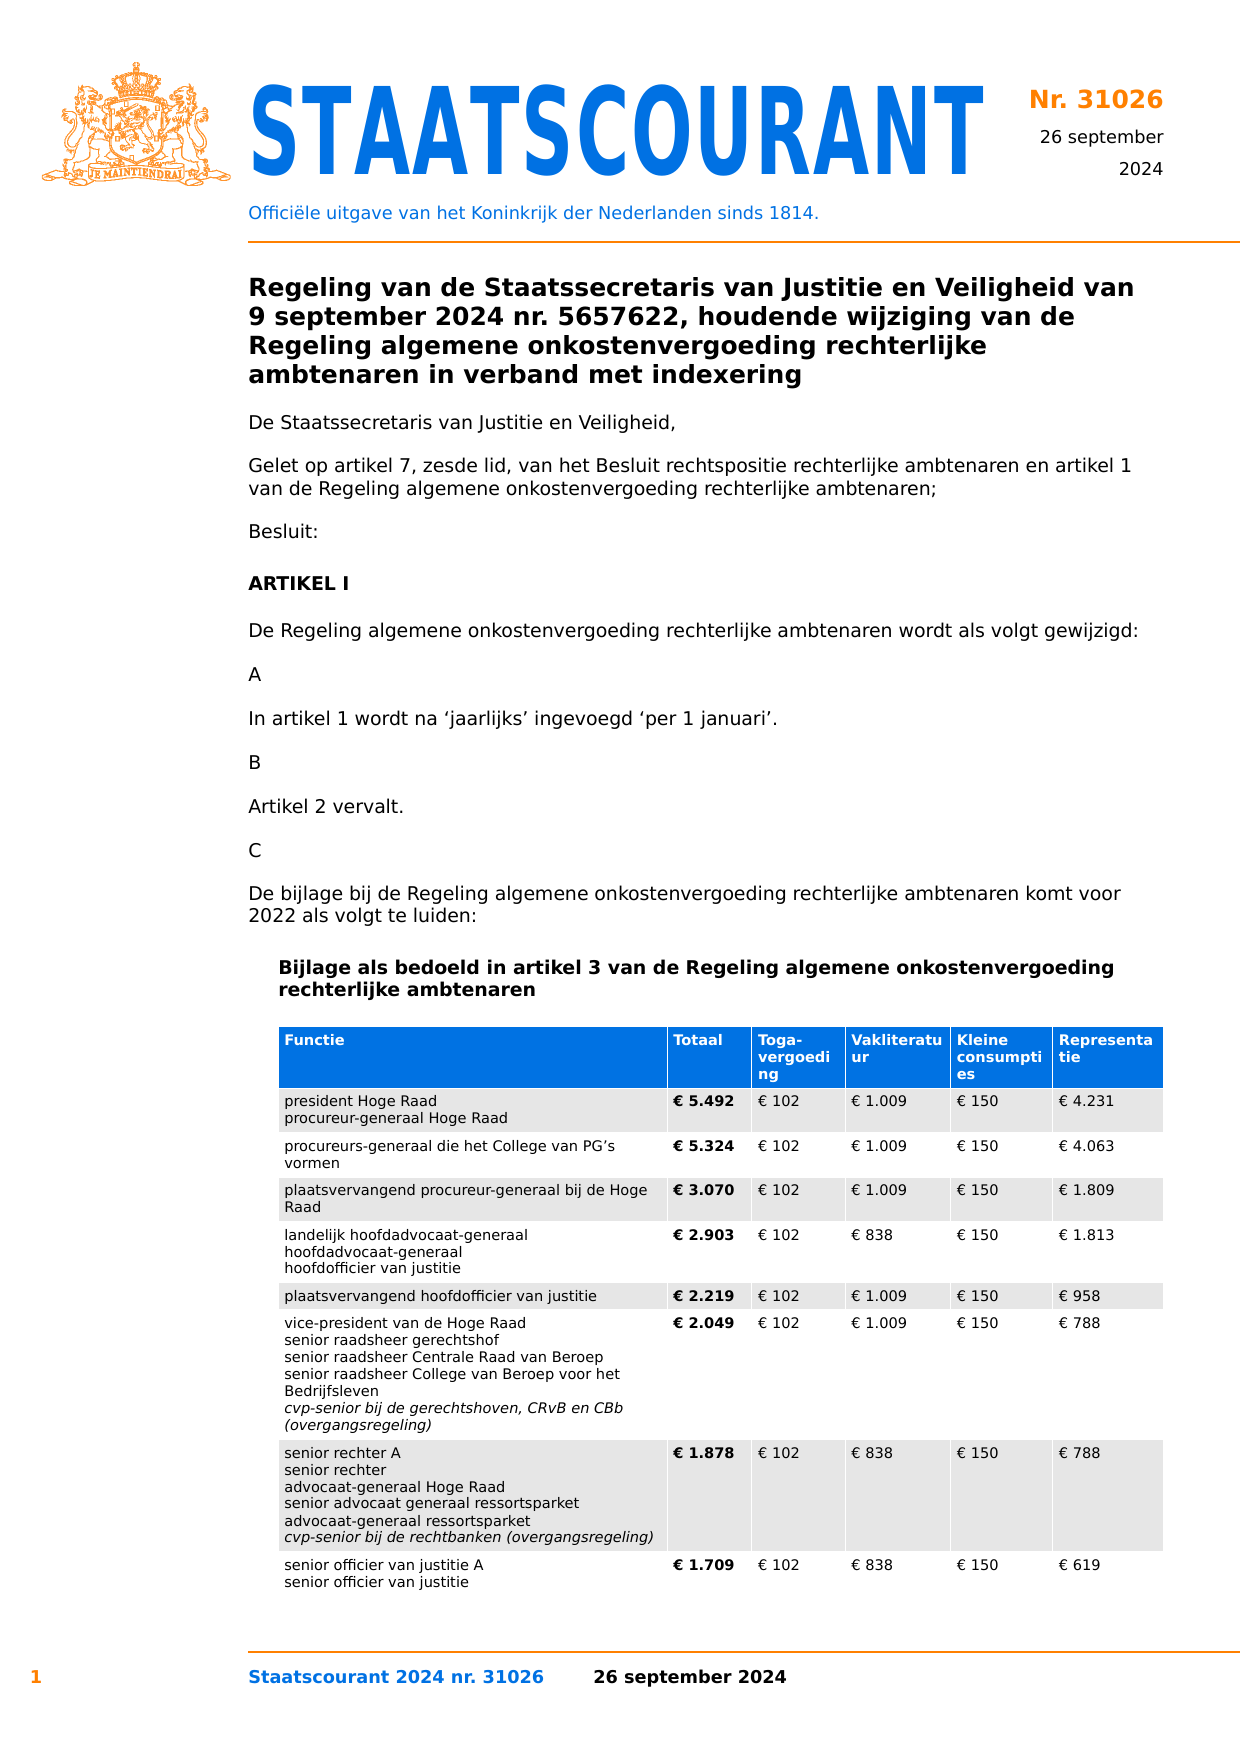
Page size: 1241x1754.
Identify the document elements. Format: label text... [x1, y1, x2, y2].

text In artikel 1 wordt na ‘jaarlijks’ ingevoegd ‘per 1 januari’. [248, 708, 1163, 730]
table_cell € 619 [1053, 1552, 1163, 1595]
table_header Nr. 31026 [998, 62, 1240, 121]
text B [248, 752, 1163, 774]
table_cell € 4.063 [1053, 1133, 1163, 1176]
table_cell € 838 [846, 1440, 950, 1551]
table_cell € 838 [846, 1552, 950, 1595]
table_cell senior rechter A senior rechter advocaat-generaal Hoge Raad senior advocaat generaal ressortsparket advocaat-generaal ressortsparket cvp-senior bij de rechtbanken (overgangsregeling) [279, 1440, 667, 1551]
table_cell € 1.813 [1053, 1222, 1163, 1282]
table_cell € 788 [1053, 1440, 1163, 1551]
table_cell € 5.324 [668, 1133, 751, 1176]
table_cell € 102 [752, 1283, 845, 1309]
table_cell € 5.492 [668, 1089, 751, 1132]
text C [248, 839, 1163, 861]
table_cell € 4.231 [1053, 1089, 1163, 1132]
table_header Totaal [668, 1027, 751, 1088]
table_header Kleine consumpties [951, 1027, 1052, 1088]
table_cell plaatsvervangend hoofdofficier van justitie [279, 1283, 667, 1309]
table_cell procureurs-generaal die het College van PG’s vormen [279, 1133, 667, 1176]
table_cell € 102 [752, 1552, 845, 1595]
table_cell € 1.009 [846, 1133, 950, 1176]
table_cell € 102 [752, 1089, 845, 1132]
table_cell € 150 [951, 1552, 1052, 1595]
text Besluit: [248, 521, 1163, 543]
table_cell € 150 [951, 1311, 1052, 1439]
table_header Functie [279, 1027, 667, 1088]
table_cell € 1.009 [846, 1089, 950, 1132]
table_cell € 958 [1053, 1283, 1163, 1309]
table_cell 26 september [998, 121, 1240, 153]
table_cell Officiële uitgave van het Koninkrijk der Nederlanden sinds 1814. [248, 203, 1240, 241]
subtitle Regeling van de Staatssecretaris van Justitie en Veiligheid van 9 september 2024 nr. 5657622, houdende wijziging van de Regeling algemene onkostenvergoeding rechterlijke ambtenaren in verband met indexering [248, 273, 1163, 390]
table_cell € 1.009 [846, 1311, 950, 1439]
table_cell € 2.219 [668, 1283, 751, 1309]
table_cell € 2.903 [668, 1222, 751, 1282]
table_cell € 102 [752, 1311, 845, 1439]
table_cell € 102 [752, 1222, 845, 1282]
text De Regeling algemene onkostenvergoeding rechterlijke ambtenaren wordt als volgt gewijzigd: [248, 620, 1163, 642]
table_cell € 102 [752, 1133, 845, 1176]
table_cell 2024 [998, 153, 1240, 203]
table_cell senior officier van justitie A senior officier van justitie [279, 1552, 667, 1595]
table_cell € 1.878 [668, 1440, 751, 1551]
table_cell plaatsvervangend procureur-generaal bij de Hoge Raad [279, 1178, 667, 1221]
table_cell € 1.709 [668, 1552, 751, 1595]
table_cell € 150 [951, 1440, 1052, 1551]
table_cell president Hoge Raad procureur-generaal Hoge Raad [279, 1089, 667, 1132]
picture [41, 62, 231, 186]
table_cell € 150 [951, 1133, 1052, 1176]
table_header STAATSCOURANT [248, 62, 998, 203]
table_cell € 150 [951, 1178, 1052, 1221]
text Gelet op artikel 7, zesde lid, van het Besluit rechtspositie rechterlijke ambtenaren en artikel 1 van de Regeling algemene onkostenvergoeding rechterlijke ambtenaren; [248, 455, 1163, 499]
table_cell € 150 [951, 1222, 1052, 1282]
table_cell € 150 [951, 1089, 1052, 1132]
subtitle ARTIKEL I [248, 573, 1163, 595]
text De bijlage bij de Regeling algemene onkostenvergoeding rechterlijke ambtenaren komt voor 2022 als volgt te luiden: [248, 883, 1163, 927]
table_header Vakliteratuur [846, 1027, 950, 1088]
table_cell € 3.070 [668, 1178, 751, 1221]
text De Staatssecretaris van Justitie en Veiligheid, [248, 412, 1163, 433]
table_cell € 1.009 [846, 1178, 950, 1221]
table_cell € 1.809 [1053, 1178, 1163, 1221]
table_cell € 102 [752, 1178, 845, 1221]
table_cell € 150 [951, 1283, 1052, 1309]
table_header Representatie [1053, 1027, 1163, 1088]
table_cell € 1.009 [846, 1283, 950, 1309]
table_header [25, 62, 248, 241]
text Artikel 2 vervalt. [248, 796, 1163, 818]
text A [248, 664, 1163, 686]
table_cell € 102 [752, 1440, 845, 1551]
table_cell landelijk hoofdadvocaat-generaal hoofdadvocaat-generaal hoofdofficier van justitie [279, 1222, 667, 1282]
subtitle Bijlage als bedoeld in artikel 3 van de Regeling algemene onkostenvergoeding rechterlijke ambtenaren [278, 957, 1163, 1001]
table_cell € 2.049 [668, 1311, 751, 1439]
table_cell vice-president van de Hoge Raad senior raadsheer gerechtshof senior raadsheer Centrale Raad van Beroep senior raadsheer College van Beroep voor het Bedrijfsleven cvp-senior bij de gerechtshoven, CRvB en CBb (overgangsregeling) [279, 1311, 667, 1439]
table_cell € 788 [1053, 1311, 1163, 1439]
table_header Toga- vergoeding [752, 1027, 845, 1088]
table_cell € 838 [846, 1222, 950, 1282]
